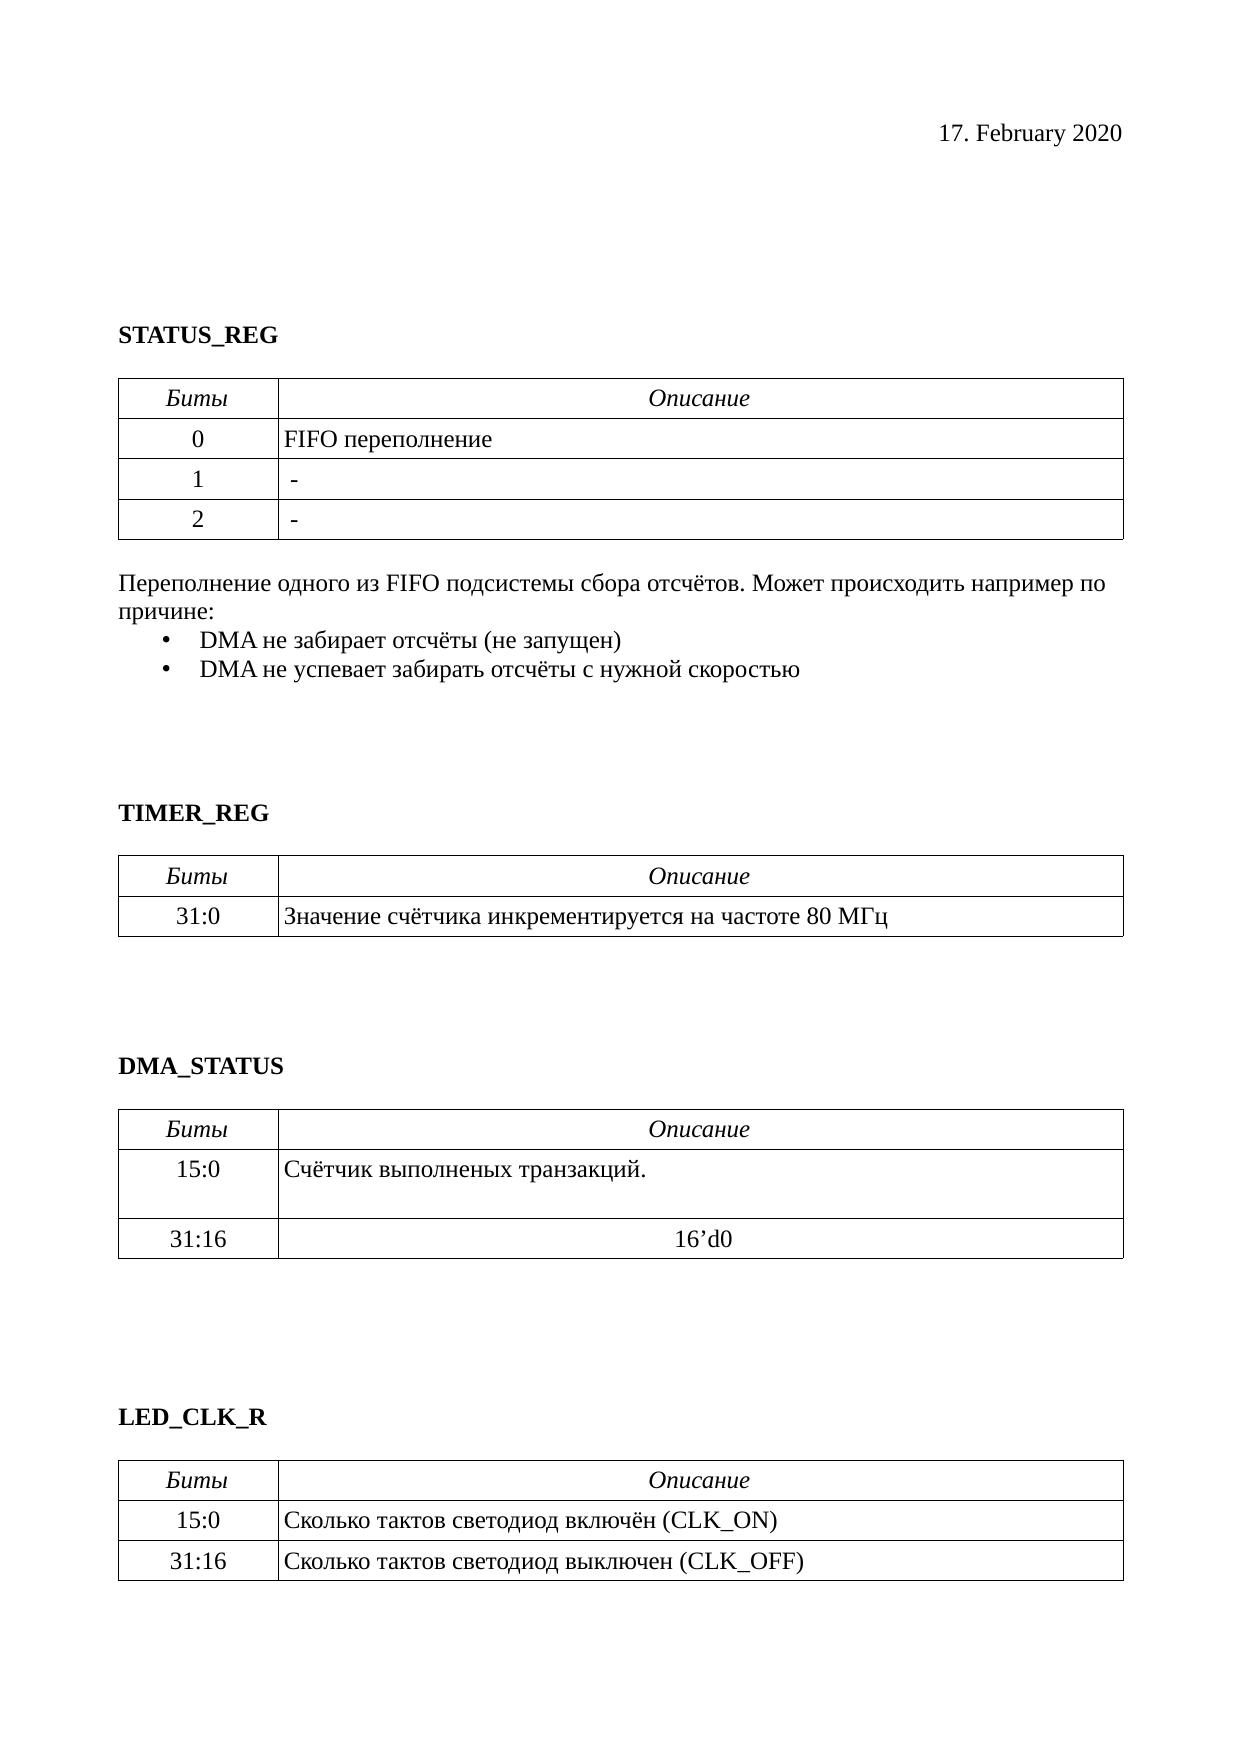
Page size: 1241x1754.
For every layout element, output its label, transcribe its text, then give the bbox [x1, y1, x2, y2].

table_cell Счётчик выполненых транзакций. [279, 1150, 1123, 1218]
table_header Биты [119, 1461, 278, 1500]
text LED_CLK_R [118, 1402, 1122, 1431]
table_cell 1 [119, 459, 278, 498]
table_cell - [279, 459, 1123, 498]
table_header Описание [279, 1110, 1123, 1149]
table_cell 31:16 [119, 1541, 278, 1580]
table_cell 15:0 [119, 1150, 278, 1218]
table_cell Значение счётчика инкрементируется на частоте 80 МГц [279, 897, 1123, 936]
table_cell FIFO переполнение [279, 419, 1123, 458]
text DMA_STATUS [118, 1051, 1122, 1080]
table_cell 16’d0 [279, 1219, 1123, 1258]
table_cell Сколько тактов светодиод выключен (CLK_OFF) [279, 1541, 1123, 1580]
table_header Описание [279, 1461, 1123, 1500]
text TIMER_REG [118, 798, 1122, 826]
table_header Биты [119, 1110, 278, 1149]
table_cell Сколько тактов светодиод включён (CLK_ON) [279, 1501, 1123, 1540]
text STATUS_REG [118, 320, 1122, 349]
table_cell 31:16 [119, 1219, 278, 1258]
table_header Биты [119, 856, 278, 896]
table_cell 2 [119, 500, 278, 539]
table_cell 31:0 [119, 897, 278, 936]
table_header Описание [279, 856, 1123, 896]
list DMA не забирает отсчёты (не запущен) [162, 625, 1122, 654]
table_cell - [279, 500, 1123, 539]
table_cell 15:0 [119, 1501, 278, 1540]
table_header Биты [119, 379, 278, 418]
table_header Описание [279, 379, 1123, 418]
text Переполнение одного из FIFO подсистемы сбора отсчётов. Может происходить например по причине: [118, 568, 1122, 625]
list DMA не успевает забирать отсчёты с нужной скоростью [162, 654, 1122, 683]
table_cell 0 [119, 419, 278, 458]
